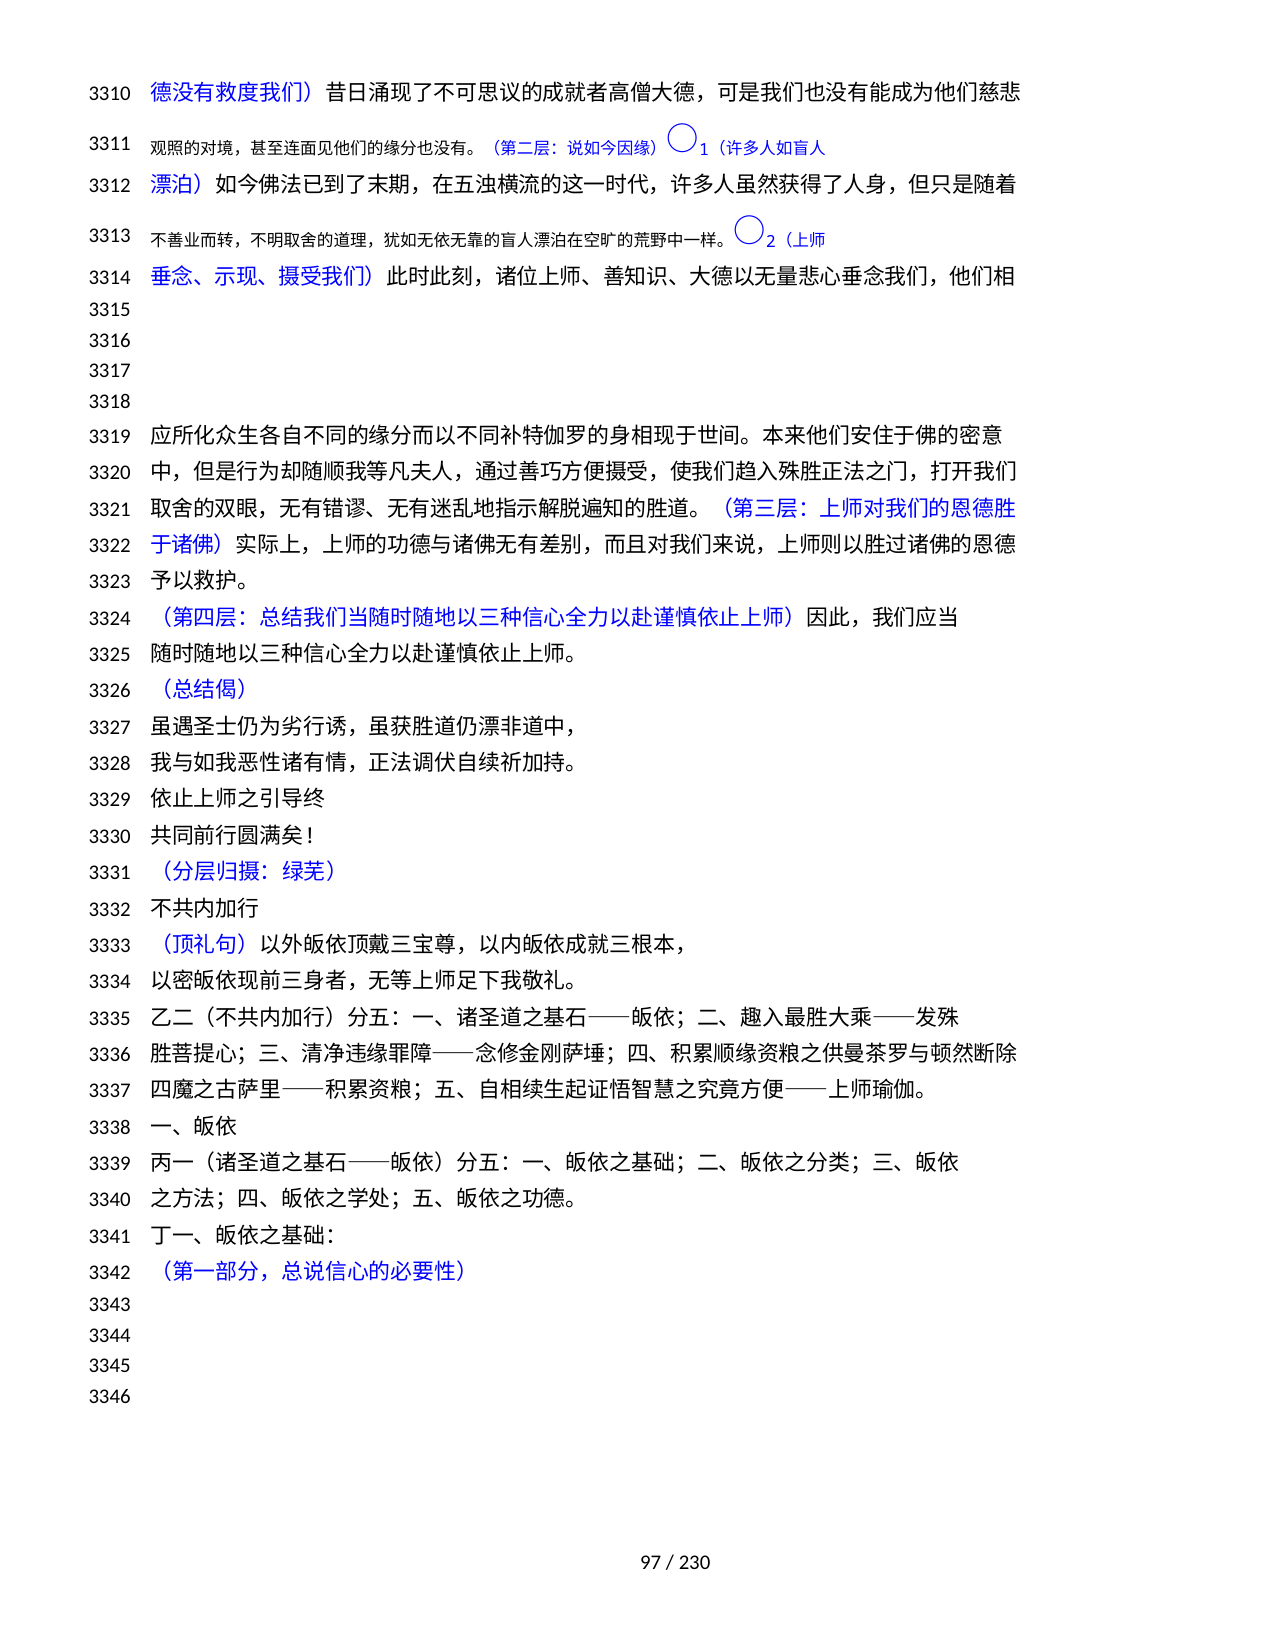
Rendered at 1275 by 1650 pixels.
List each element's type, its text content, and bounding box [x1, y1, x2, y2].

text （分层归摄：绿芜） [150, 854, 1200, 886]
text 依止上师之引导终 [150, 781, 1200, 813]
text 观照的对境，甚至连面见他们的缘分也没有。（第二层：说如今因缘）○1（许多人如盲人 [150, 111, 1200, 160]
text 中，但是行为却随顺我等凡夫人，通过善巧方便摄受，使我们趋入殊胜正法之门，打开我们 [150, 454, 1200, 486]
text 不共内加行 [150, 891, 1200, 922]
text 以密皈依现前三身者，无等上师足下我敬礼。 [150, 963, 1200, 995]
text 予以救护。 [150, 563, 1200, 595]
text 垂念、示现、摄受我们）此时此刻，诸位上师、善知识、大德以无量悲心垂念我们，他们相 [150, 259, 1200, 291]
text 取舍的双眼，无有错谬、无有迷乱地指示解脱遍知的胜道。（第三层：上师对我们的恩德胜 [150, 491, 1200, 522]
text （第一部分，总说信心的必要性） [150, 1254, 1200, 1286]
text （第四层：总结我们当随时随地以三种信心全力以赴谨慎依止上师）因此，我们应当 [150, 599, 1200, 631]
text 一、皈依 [150, 1109, 1200, 1140]
text 应所化众生各自不同的缘分而以不同补特伽罗的身相现于世间。本来他们安住于佛的密意 [150, 418, 1200, 449]
text 丁一、皈依之基础： [150, 1218, 1200, 1249]
text （总结偈） [150, 672, 1200, 704]
text 我与如我恶性诸有情，正法调伏自续祈加持。 [150, 745, 1200, 777]
text 四魔之古萨里——积累资粮；五、自相续生起证悟智慧之究竟方便——上师瑜伽。 [150, 1072, 1200, 1104]
text 虽遇圣士仍为劣行诱，虽获胜道仍漂非道中， [150, 709, 1200, 740]
text 共同前行圆满矣! [150, 818, 1200, 849]
text 德没有救度我们）昔日涌现了不可思议的成就者高僧大德，可是我们也没有能成为他们慈悲 [150, 75, 1200, 107]
text 于诸佛）实际上，上师的功德与诸佛无有差别，而且对我们来说，上师则以胜过诸佛的恩德 [150, 527, 1200, 558]
text 不善业而转，不明取舍的道理，犹如无依无靠的盲人漂泊在空旷的荒野中一样。○2（上师 [150, 203, 1200, 252]
text 随时随地以三种信心全力以赴谨慎依止上师。 [150, 636, 1200, 668]
text 胜菩提心；三、清净违缘罪障——念修金刚萨埵；四、积累顺缘资粮之供曼茶罗与顿然断除 [150, 1036, 1200, 1068]
text （顶礼句）以外皈依顶戴三宝尊，以内皈依成就三根本， [150, 927, 1200, 958]
text 之方法；四、皈依之学处；五、皈依之功德。 [150, 1181, 1200, 1213]
text 漂泊）如今佛法已到了末期，在五浊横流的这一时代，许多人虽然获得了人身，但只是随着 [150, 167, 1200, 199]
text 丙一（诸圣道之基石——皈依）分五：一、皈依之基础；二、皈依之分类；三、皈依 [150, 1145, 1200, 1177]
text 乙二（不共内加行）分五：一、诸圣道之基石——皈依；二、趣入最胜大乘——发殊 [150, 999, 1200, 1031]
